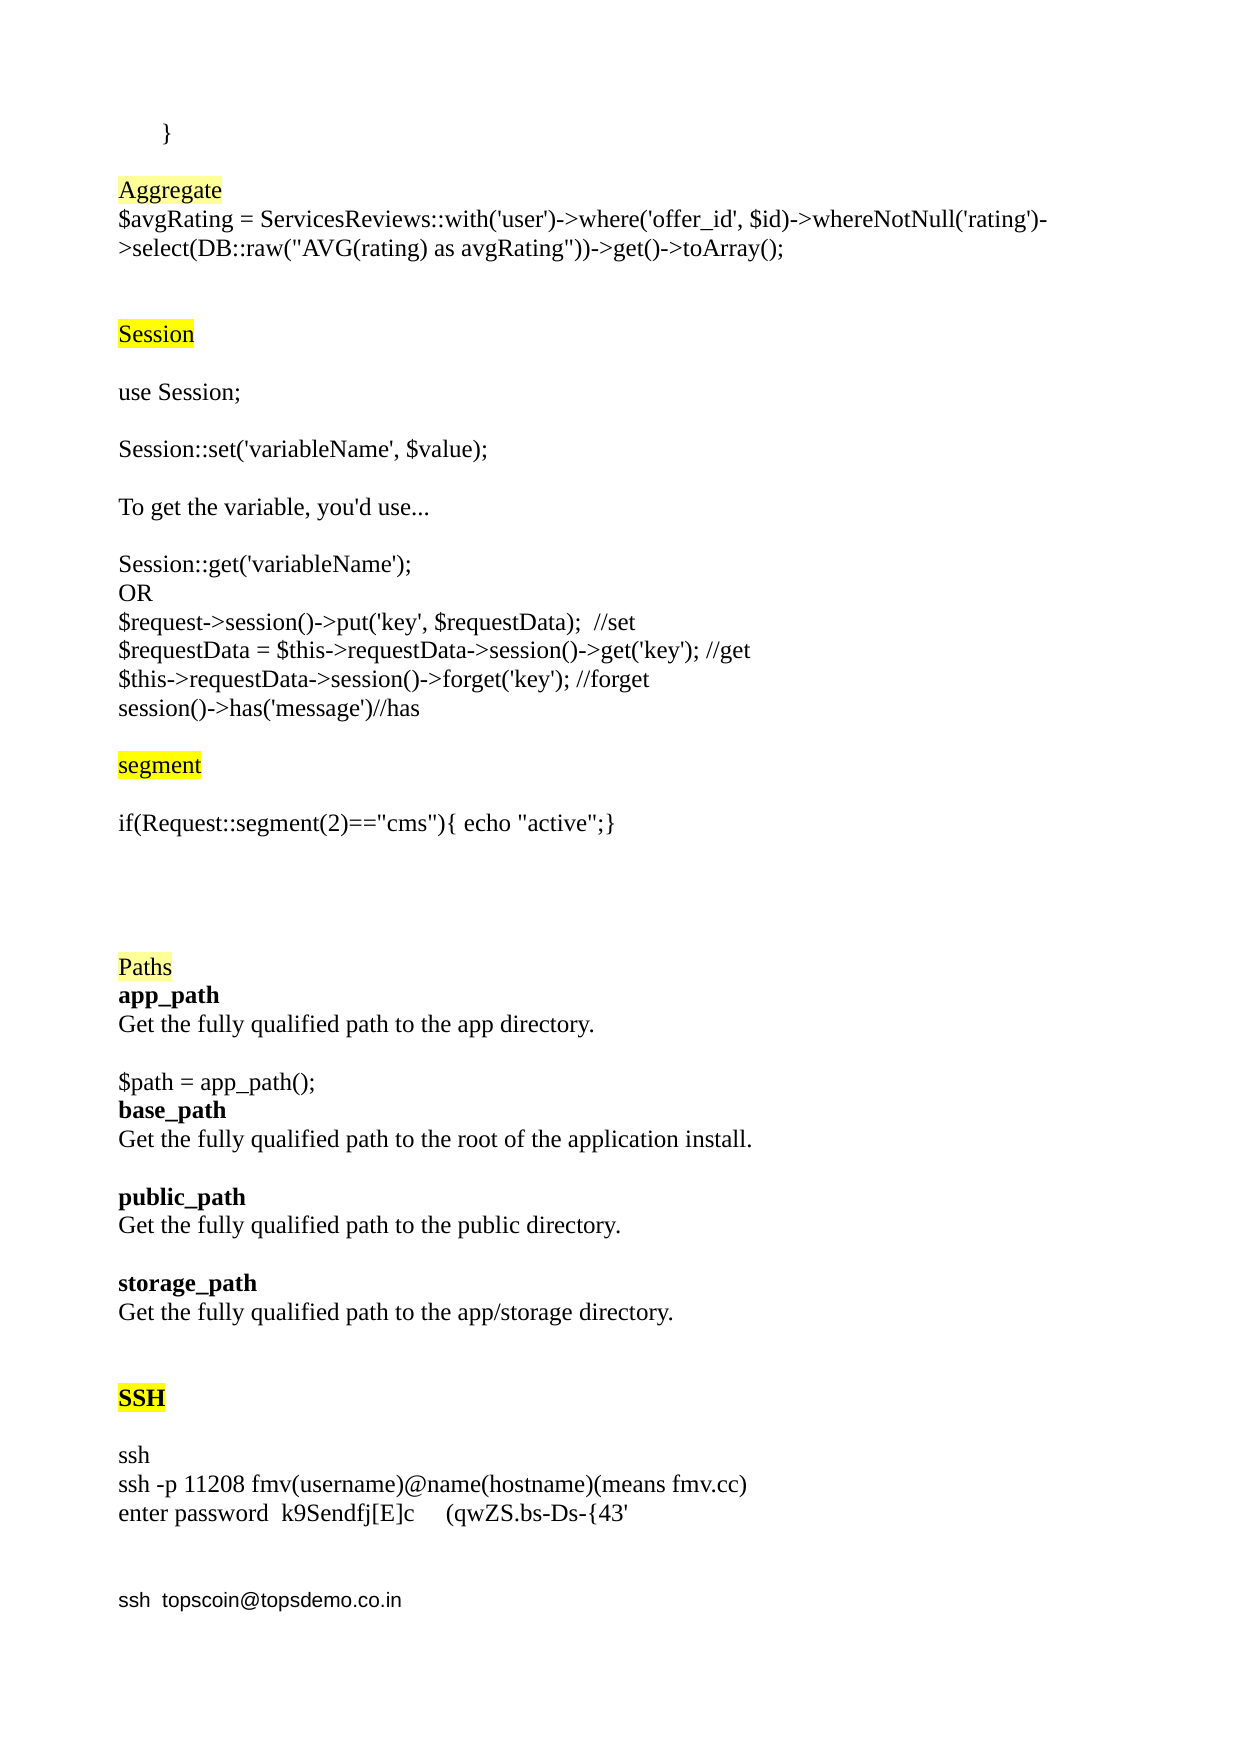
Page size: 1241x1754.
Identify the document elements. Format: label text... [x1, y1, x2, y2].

text Session::get('variableName'); [118, 549, 1122, 578]
text segment [118, 751, 1122, 779]
text } [118, 118, 1122, 147]
text base_path [118, 1096, 1122, 1124]
text To get the variable, you'd use... [118, 492, 1122, 521]
text storage_path [118, 1268, 1122, 1297]
text Session::set('variableName', $value); [118, 434, 1122, 463]
text OR [118, 578, 1122, 607]
text app_path [118, 981, 1122, 1009]
text Get the fully qualified path to the public directory. [118, 1211, 1122, 1239]
text $requestData = $this->requestData->session()->get('key'); //get [118, 636, 1122, 664]
text Get the fully qualified path to the app/storage directory. [118, 1297, 1122, 1326]
text ssh [118, 1441, 1122, 1469]
text if(Request::segment(2)=="cms"){ echo "active";} [118, 808, 1122, 837]
text ssh topscoin@topsdemo.co.in [118, 1584, 1122, 1612]
text Session [118, 319, 1122, 348]
text $avgRating = ServicesReviews::with('user')->where('offer_id', $id)->whereNotNull('rating')->select(DB::raw("AVG(rating) as avgRating"))->get()->toArray(); [118, 204, 1122, 262]
text Get the fully qualified path to the root of the application install. [118, 1124, 1122, 1153]
text public_path [118, 1182, 1122, 1211]
text SSH [118, 1383, 1122, 1412]
text $path = app_path(); [118, 1067, 1122, 1096]
text use Session; [118, 377, 1122, 406]
text Aggregate [118, 176, 1122, 204]
text $this->requestData->session()->forget('key'); //forget [118, 664, 1122, 693]
text Paths [118, 952, 1122, 981]
text session()->has('message')//has [118, 693, 1122, 722]
text Get the fully qualified path to the app directory. [118, 1009, 1122, 1038]
text ssh -p 11208 fmv(username)@name(hostname)(means fmv.cc) [118, 1469, 1122, 1498]
text $request->session()->put('key', $requestData); //set [118, 607, 1122, 636]
text enter password k9Sendfj[E]c (qwZS.bs-Ds-{43' [118, 1498, 1122, 1527]
